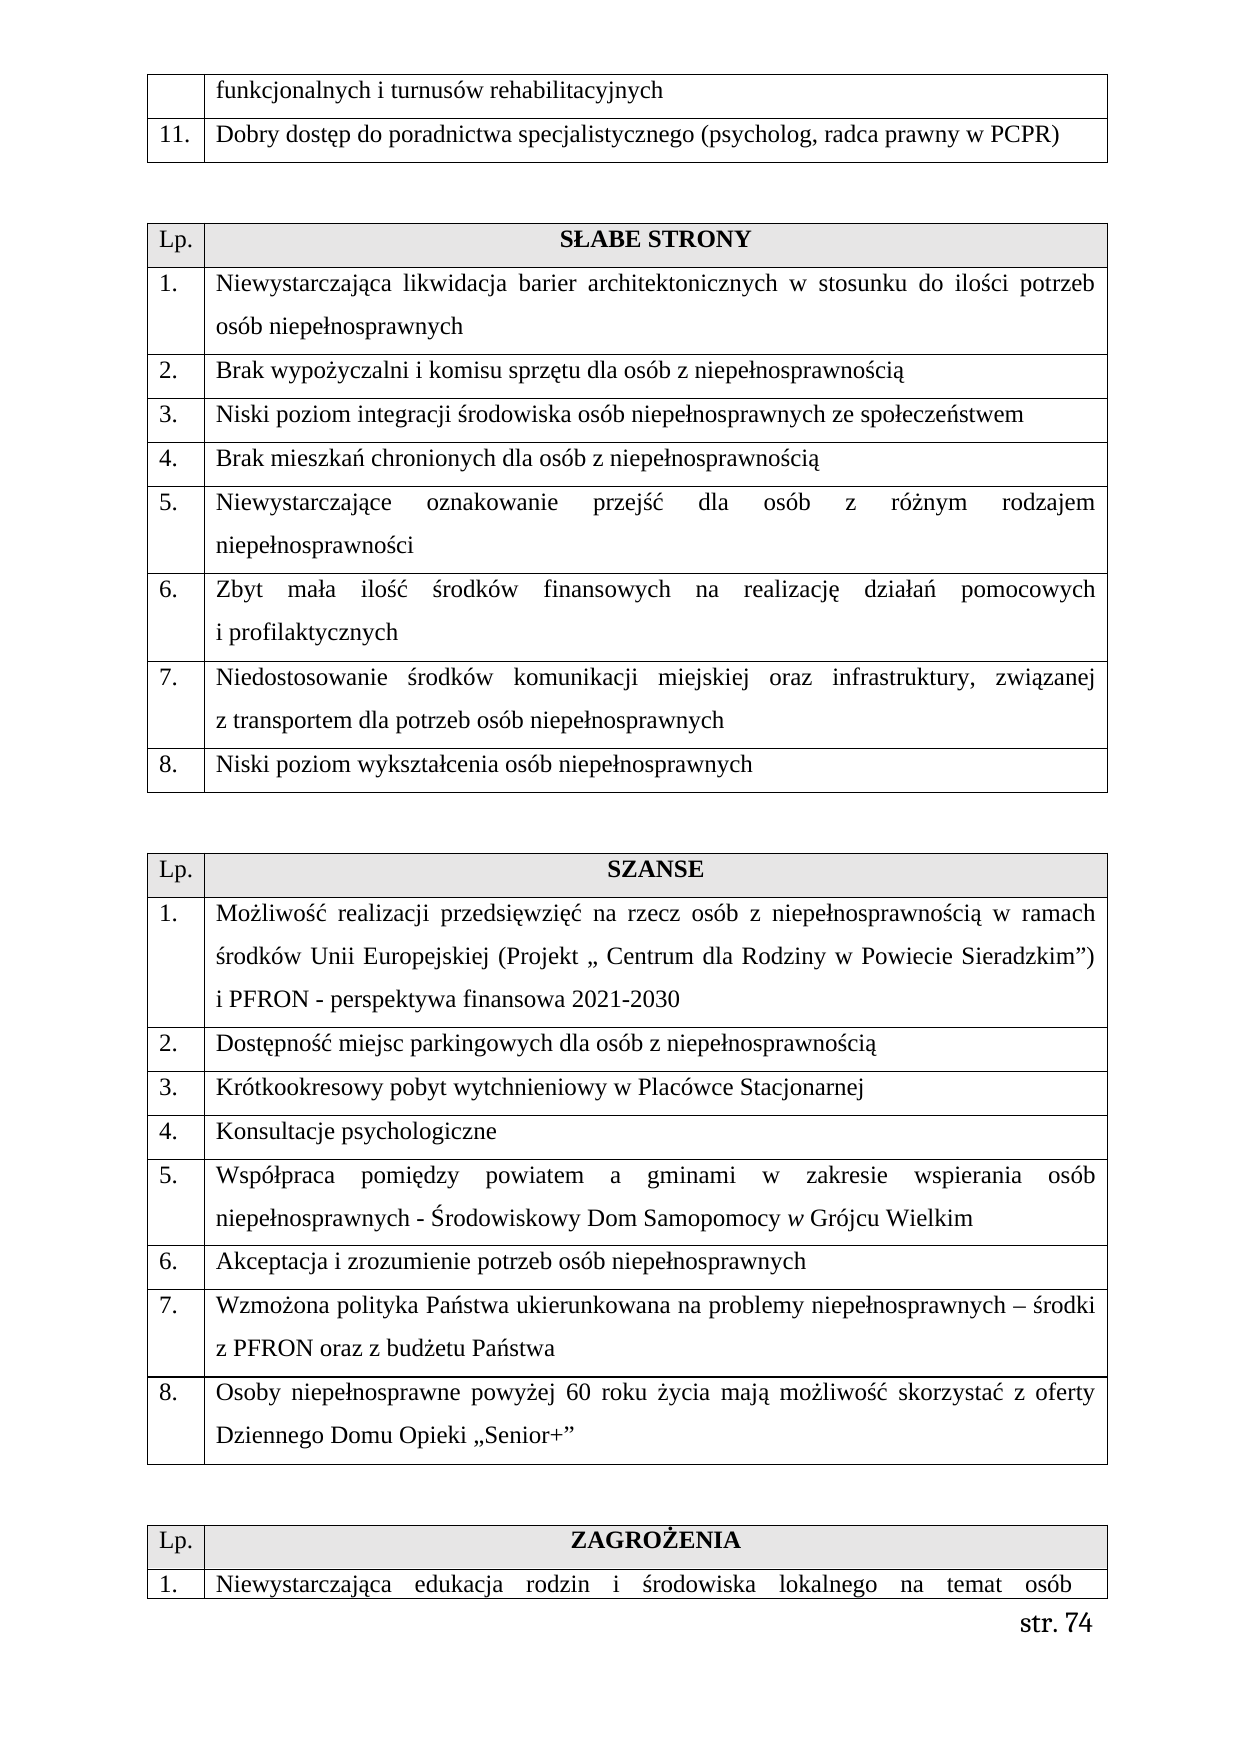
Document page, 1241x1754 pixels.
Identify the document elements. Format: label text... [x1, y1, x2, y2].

table_header SZANSE [205, 854, 1107, 897]
table_cell 4. [148, 443, 204, 486]
table_cell 2. [148, 1028, 204, 1071]
table_cell 5. [148, 1160, 204, 1245]
table_header Lp. [148, 224, 204, 267]
table_header ZAGROŻENIA [205, 1526, 1107, 1568]
table_cell Akceptacja i zrozumienie potrzeb osób niepełnosprawnych [205, 1246, 1107, 1289]
table_header Lp. [148, 1526, 204, 1568]
table_cell Wzmożona polityka Państwa ukierunkowana na problemy niepełnosprawnych – środki z PFRON oraz z budżetu Państwa [205, 1290, 1107, 1376]
table_cell Osoby niepełnosprawne powyżej 60 roku życia mają możliwość skorzystać z oferty Dziennego Domu Opieki „Senior+” [205, 1378, 1107, 1464]
table_cell Brak mieszkań chronionych dla osób z niepełnosprawnością [205, 443, 1107, 486]
table_cell 6. [148, 574, 204, 661]
table_cell Niski poziom integracji środowiska osób niepełnosprawnych ze społeczeństwem [205, 399, 1107, 442]
table_cell 7. [148, 662, 204, 748]
table_cell 1. [148, 898, 204, 1027]
table_cell Niewystarczające oznakowanie przejść dla osób z różnym rodzajem niepełnosprawności [205, 487, 1107, 573]
table_cell Zbyt mała ilość środków finansowych na realizację działań pomocowych i profilaktycznych [205, 574, 1107, 661]
table_header Lp. [148, 854, 204, 897]
table_cell Niewystarczająca edukacja rodzin i środowiska lokalnego na temat osób [205, 1570, 1107, 1598]
table_cell funkcjonalnych i turnusów rehabilitacyjnych [205, 75, 1107, 118]
table_cell 6. [148, 1246, 204, 1289]
table_cell Dobry dostęp do poradnictwa specjalistycznego (psycholog, radca prawny w PCPR) [205, 119, 1107, 162]
table_cell Konsultacje psychologiczne [205, 1116, 1107, 1159]
table_cell 1. [148, 1570, 204, 1598]
table_cell [148, 75, 204, 118]
table_cell 5. [148, 487, 204, 573]
table_cell Dostępność miejsc parkingowych dla osób z niepełnosprawnością [205, 1028, 1107, 1071]
table_cell Krótkookresowy pobyt wytchnieniowy w Placówce Stacjonarnej [205, 1072, 1107, 1115]
table_cell 2. [148, 355, 204, 398]
table_cell 8. [148, 1378, 204, 1464]
table_cell Współpraca pomiędzy powiatem a gminami w zakresie wspierania osób niepełnosprawnych - Środowiskowy Dom Samopomocy w Grójcu Wielkim [205, 1160, 1107, 1245]
table_cell Niski poziom wykształcenia osób niepełnosprawnych [205, 749, 1107, 792]
table_cell 4. [148, 1116, 204, 1159]
table_cell 3. [148, 1072, 204, 1115]
table_cell 7. [148, 1290, 204, 1376]
table_cell 11. [148, 119, 204, 162]
table_cell 8. [148, 749, 204, 792]
table_header SŁABE STRONY [205, 224, 1107, 267]
table_cell Brak wypożyczalni i komisu sprzętu dla osób z niepełnosprawnością [205, 355, 1107, 398]
table_cell Niedostosowanie środków komunikacji miejskiej oraz infrastruktury, związanej z transportem dla potrzeb osób niepełnosprawnych [205, 662, 1107, 748]
table_cell Możliwość realizacji przedsięwzięć na rzecz osób z niepełnosprawnością w ramach środków Unii Europejskiej (Projekt „ Centrum dla Rodziny w Powiecie Sieradzkim”) i PFRON - perspektywa finansowa 2021-2030 [205, 898, 1107, 1027]
table_cell 1. [148, 268, 204, 354]
table_cell Niewystarczająca likwidacja barier architektonicznych w stosunku do ilości potrzeb osób niepełnosprawnych [205, 268, 1107, 354]
table_cell 3. [148, 399, 204, 442]
